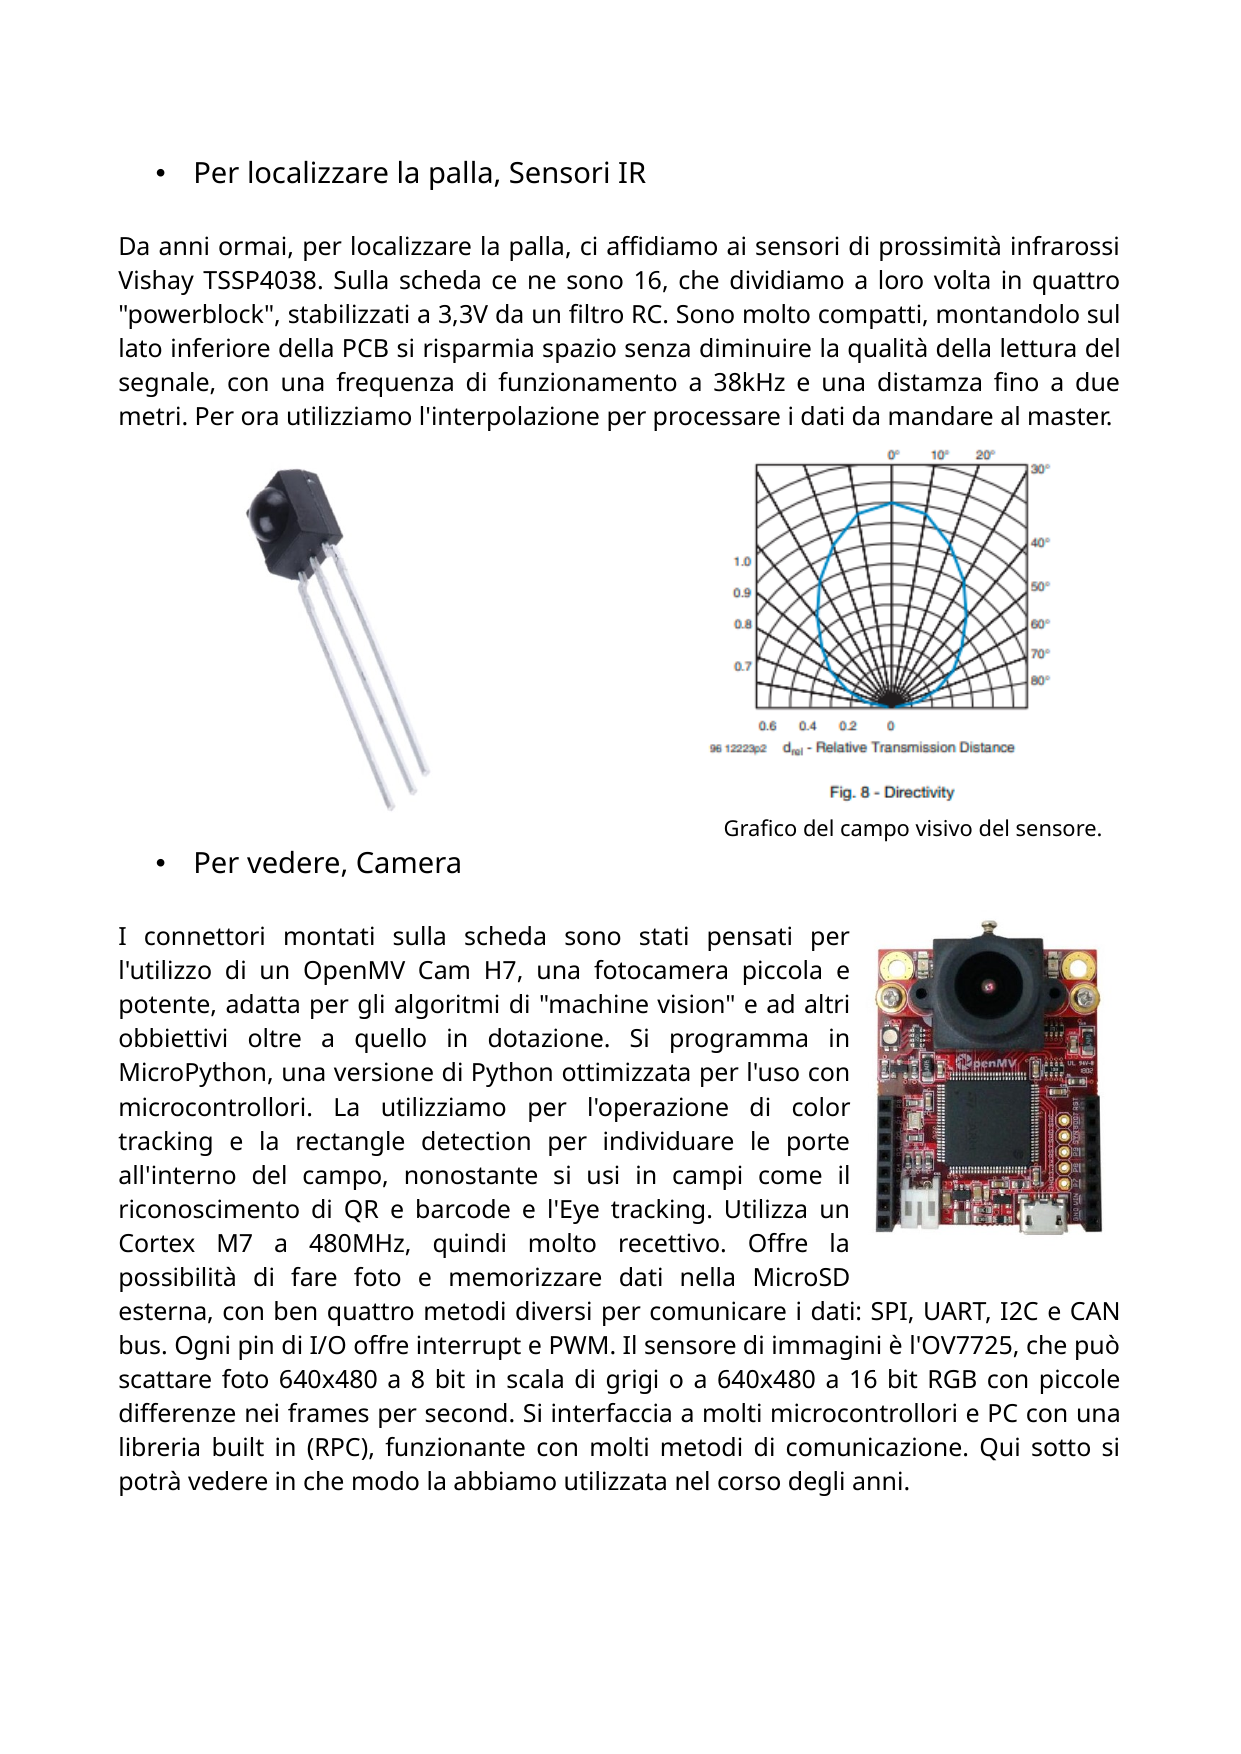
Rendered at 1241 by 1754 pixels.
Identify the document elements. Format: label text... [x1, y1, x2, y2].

picture [851, 906, 1124, 1264]
list Per vedere, Camera [156, 842, 1122, 882]
text I connettori montati sulla scheda sono stati pensati per l'utilizzo di un OpenMV Cam H7, una fotocamera piccola e potente, adatta per gli algoritmi di "machine vision" e ad altri obbiettivi oltre a quello in dotazione. Si programma in MicroPython, una versione di Python ottimizzata per l'uso con microcontrollori. La utilizziamo per l'operazione di color tracking e la rectangle detection per individuare le porte all'interno del campo, nonostante si usi in campi come il riconoscimento di QR e barcode e l'Eye tracking. Utilizza un Cortex M7 a 480MHz, quindi molto recettivo. Offre la possibilità di fare foto e memorizzare dati nella MicroSD esterna, con ben quattro metodi diversi per comunicare i dati: SPI, UART, I2C e CAN bus. Ogni pin di I/O offre interrupt e PWM. Il sensore di immagini è l'OV7725, che può scattare foto 640x480 a 8 bit in scala di grigi o a 640x480 a 16 bit RGB con piccole differenze nei frames per second. Si interfaccia a molti microcontrollori e PC con una libreria built in (RPC), funzionante con molti metodi di comunicazione. Qui sotto si potrà vedere in che modo la abbiamo utilizzata nel corso degli anni. [118, 919, 1122, 1498]
picture [236, 456, 437, 813]
text Da anni ormai, per localizzare la palla, ci affidiamo ai sensori di prossimità infrarossi Vishay TSSP4038. Sulla scheda ce ne sono 16, che dividiamo a loro volta in quattro "powerblock", stabilizzati a 3,3V da un filtro RC. Sono molto compatti, montandolo sul lato inferiore della PCB si risparmia spazio senza diminuire la qualità della lettura del segnale, con una frequenza di funzionamento a 38kHz e una distamza fino a due metri. Per ora utilizziamo l'interpolazione per processare i dati da mandare al master. [118, 229, 1122, 433]
list Per localizzare la palla, Sensori IR [156, 152, 1122, 192]
picture [706, 433, 1077, 812]
text Grafico del campo visivo del sensore. [118, 813, 1122, 842]
